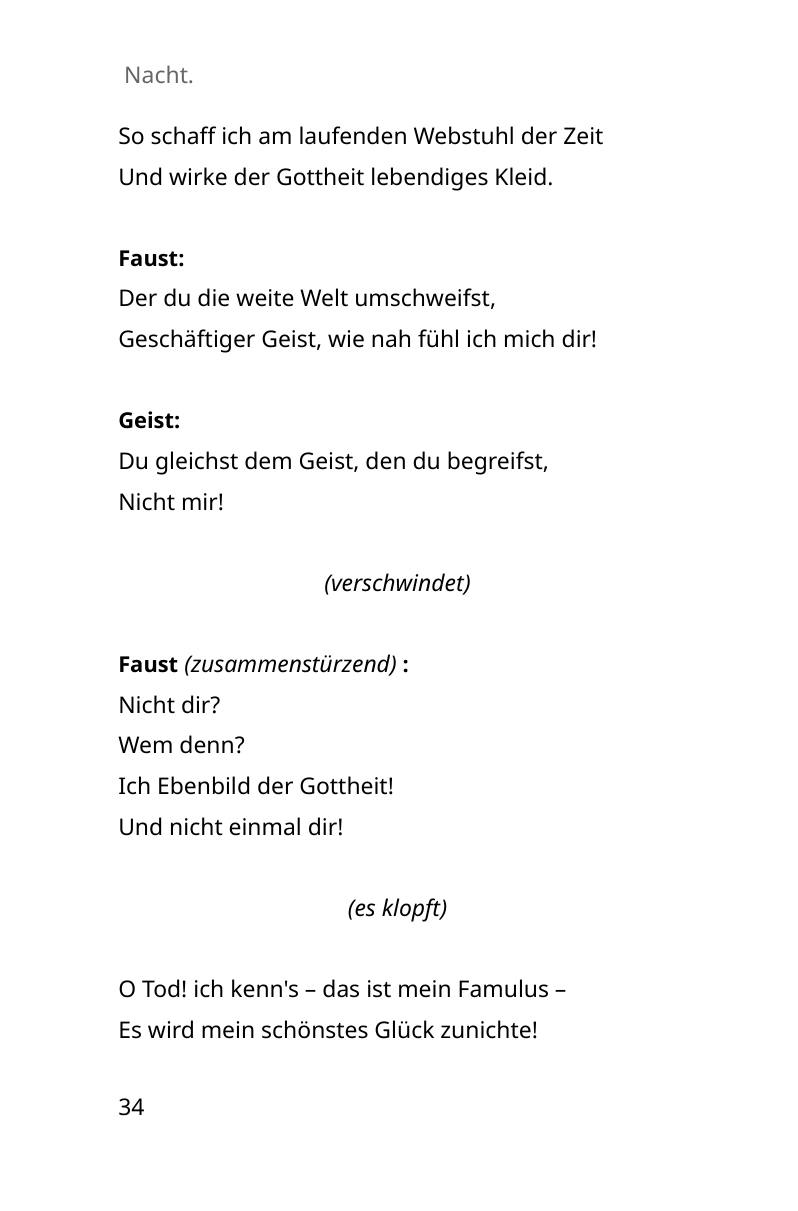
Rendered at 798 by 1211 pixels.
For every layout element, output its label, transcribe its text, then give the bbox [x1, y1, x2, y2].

text Geist: Du gleichst dem Geist, den du begreifst, Nicht mir! [118, 381, 679, 517]
text Faust (zusammenstürzend) : Nicht dir? Wem denn? Ich Ebenbild der Gottheit! Und nicht einmal dir! [118, 619, 679, 842]
text (verschwindet) [118, 544, 679, 598]
text (es klopft) [118, 869, 679, 923]
text Faust: Der du die weite Welt umschweifst, Geschäftiger Geist, wie nah fühl ich mich dir! [118, 219, 679, 354]
text So schaff ich am laufenden Webstuhl der Zeit Und wirke der Gottheit lebendiges Kleid. [118, 120, 679, 192]
text O Tod! ich kenn's – das ist mein Famulus – Es wird mein schönstes Glück zunichte! [118, 944, 679, 1045]
